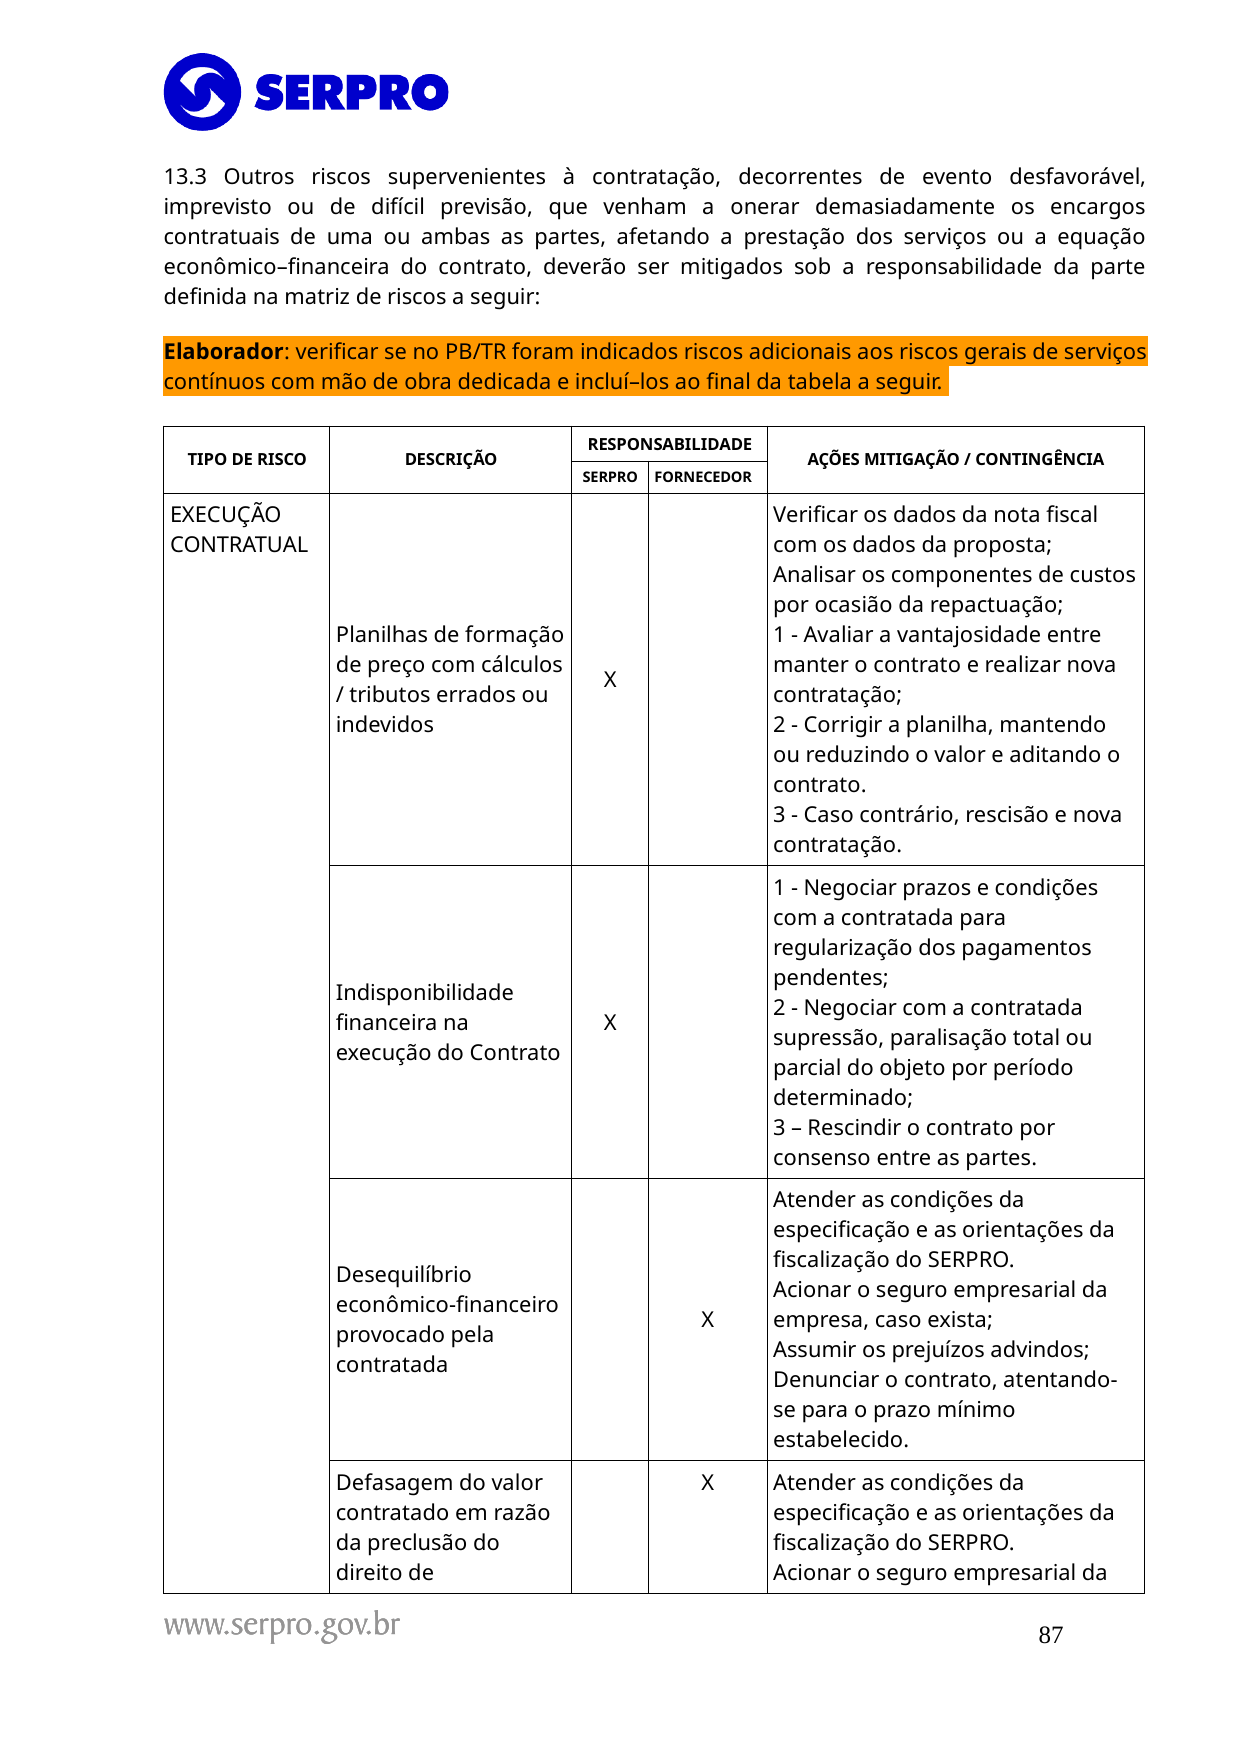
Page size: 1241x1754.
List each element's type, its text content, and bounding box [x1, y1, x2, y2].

table_cell Defasagem do valor contratado em razão da preclusão do direito de [330, 1461, 571, 1593]
table_header TIPO DE RISCO [164, 427, 329, 493]
table_cell Atender as condições da especificação e as orientações da fiscalização do SERPRO. Acionar o seguro empresarial da empresa, caso exista; Assumir os prejuízos advindos; Denunciar o contrato, atentando-se para o prazo mínimo estabelecido. [768, 1179, 1144, 1460]
table_cell 1 - Negociar prazos e condições com a contratada para regularização dos pagamentos pendentes; 2 - Negociar com a contratada supressão, paralisação total ou parcial do objeto por período determinado; 3 – Rescindir o contrato por consenso entre as partes. [768, 866, 1144, 1178]
table_cell X [572, 494, 648, 865]
picture [163, 53, 449, 131]
table_cell X [649, 1461, 767, 1593]
table_cell [649, 866, 767, 1178]
table_cell Planilhas de formação de preço com cálculos / tributos errados ou indevidos [330, 494, 571, 865]
table_cell [572, 1461, 648, 1593]
picture [169, 1610, 395, 1644]
table_cell Indisponibilidade financeira na execução do Contrato [330, 866, 571, 1178]
table_cell Desequilíbrio econômico-financeiro provocado pela contratada [330, 1179, 571, 1460]
table_cell [572, 1179, 648, 1460]
table_header RESPONSABILIDADE [572, 427, 767, 461]
table_header DESCRIÇÃO [330, 427, 571, 493]
text 13.3 Outros riscos supervenientes à contratação, decorrentes de evento desfavorável, imprevisto ou de difícil previsão, que venham a onerar demasiadamente os encargos contratuais de uma ou ambas as partes, afetando a prestação dos serviços ou a equação econômico–financeira do contrato, deverão ser mitigados sob a responsabilidade da parte definida na matriz de riscos a seguir: [163, 161, 1148, 311]
table_cell [649, 494, 767, 865]
text Elaborador: verificar se no PB/TR foram indicados riscos adicionais aos riscos gerais de serviços contínuos com mão de obra dedicada e incluí–los ao final da tabela a seguir. [163, 336, 1148, 396]
table_cell X [649, 1179, 767, 1460]
table_cell X [572, 866, 648, 1178]
table_header AÇÕES MITIGAÇÃO / CONTINGÊNCIA [768, 427, 1144, 493]
table_cell FORNECEDOR [649, 462, 767, 493]
table_cell Verificar os dados da nota fiscal com os dados da proposta; Analisar os componentes de custos por ocasião da repactuação; 1 - Avaliar a vantajosidade entre manter o contrato e realizar nova contratação; 2 - Corrigir a planilha, mantendo ou reduzindo o valor e aditando o contrato. 3 - Caso contrário, rescisão e nova contratação. [768, 494, 1144, 865]
table_cell Atender as condições da especificação e as orientações da fiscalização do SERPRO. Acionar o seguro empresarial da [768, 1461, 1144, 1593]
table_cell EXECUÇÃO CONTRATUAL [164, 494, 329, 1593]
table_cell SERPRO [572, 462, 648, 493]
